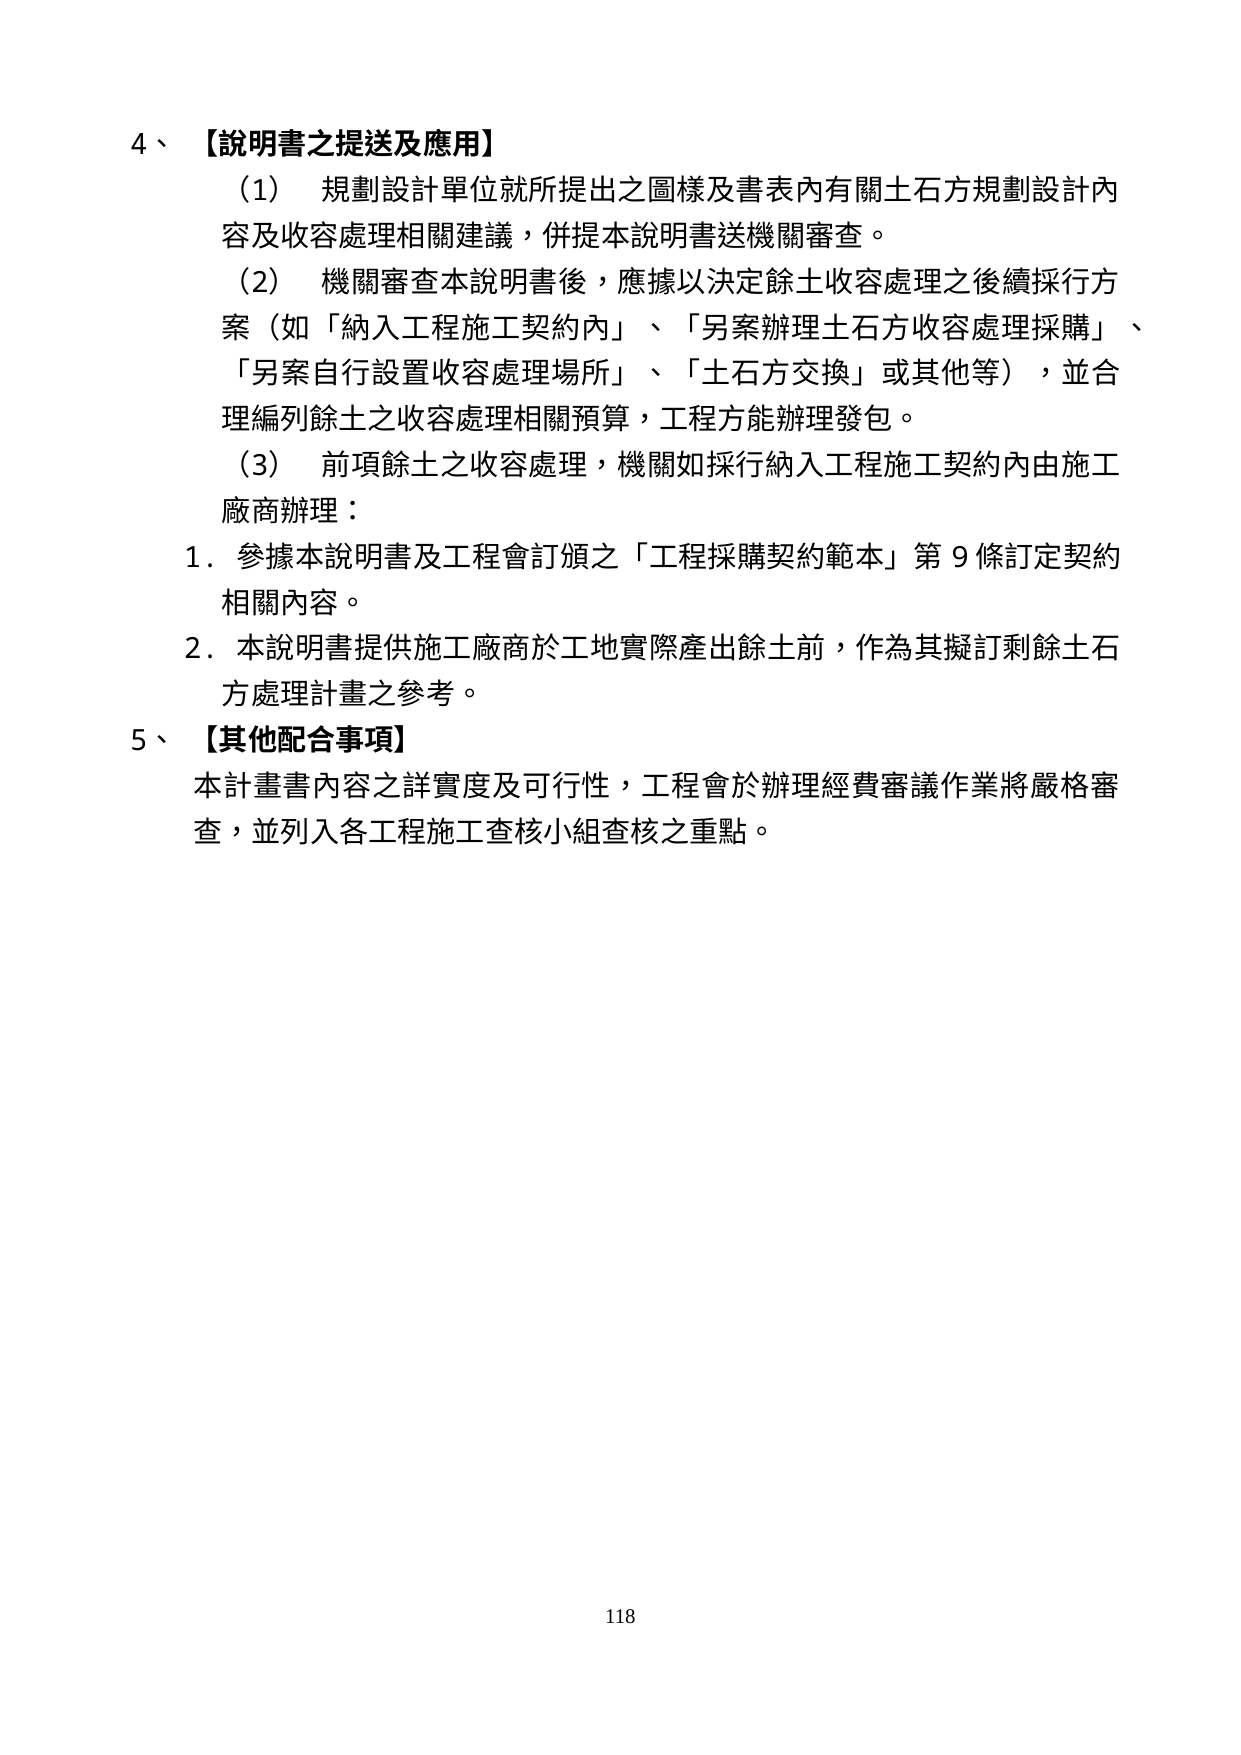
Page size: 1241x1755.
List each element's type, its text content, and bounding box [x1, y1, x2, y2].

list 規劃設計單位就所提出之圖樣及書表內有關土石方規劃設計內容及收容處理相關建議，併提本說明書送機關審查。 [222, 164, 1122, 256]
list 【說明書之提送及應用】 [130, 118, 1122, 164]
list 前項餘土之收容處理，機關如採行納入工程施工契約內由施工廠商辦理： [222, 439, 1122, 531]
list 機關審查本說明書後，應據以決定餘土收容處理之後續採行方案（如「納入工程施工契約內」、「另案辦理土石方收容處理採購」、「另案自行設置收容處理場所」、「土石方交換」或其他等），並合理編列餘土之收容處理相關預算，工程方能辦理發包。 [222, 256, 1122, 439]
list 參據本說明書及工程會訂頒之「工程採購契約範本」第9條訂定契約相關內容。 [184, 531, 1122, 622]
list 【其他配合事項】 [130, 714, 1122, 760]
list 本說明書提供施工廠商於工地實際產出餘土前，作為其擬訂剩餘土石方處理計畫之參考。 [184, 622, 1122, 714]
text 本計畫書內容之詳實度及可行性，工程會於辦理經費審議作業將嚴格審查，並列入各工程施工查核小組查核之重點。 [193, 760, 1119, 851]
